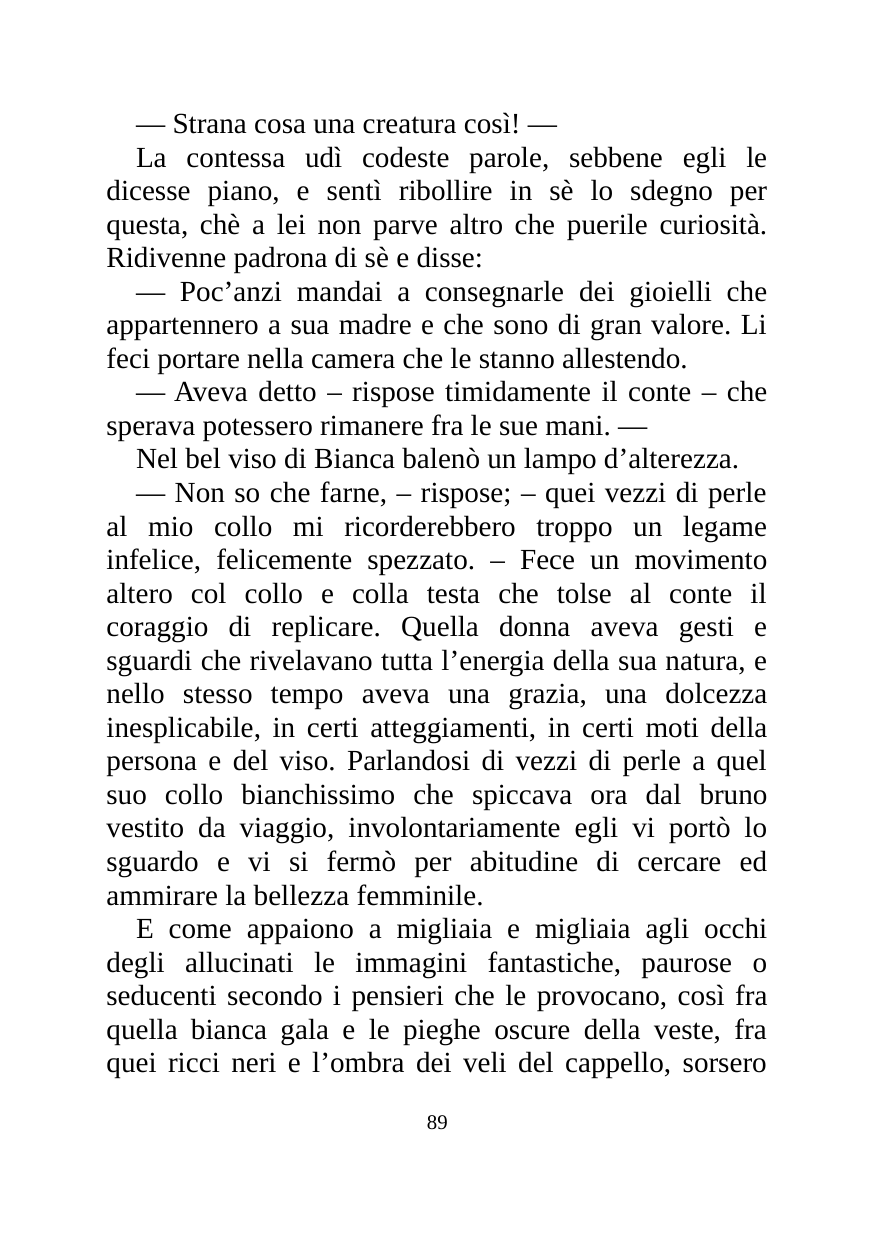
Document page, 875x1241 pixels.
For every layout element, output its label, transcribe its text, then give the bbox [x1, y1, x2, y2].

text — Strana cosa una creatura così! — [106, 106, 768, 140]
text E come appaiono a migliaia e migliaia agli occhi degli allucinati le immagini fantastiche, paurose o seducenti secondo i pensieri che le provocano, così fra quella bianca gala e le pieghe oscure della veste, fra quei ricci neri e l’ombra dei veli del cappello, sorsero [106, 911, 768, 1079]
text Nel bel viso di Bianca balenò un lampo d’alterezza. [106, 442, 768, 475]
text — Non so che farne, – rispose; – quei vezzi di perle al mio collo mi ricorderebbero troppo un legame infelice, felicemente spezzato. – Fece un movimento altero col collo e colla testa che tolse al conte il coraggio di replicare. Quella donna aveva gesti e sguardi che rivelavano tutta l’energia della sua natura, e nello stesso tempo aveva una grazia, una dolcezza inesplicabile, in certi atteggiamenti, in certi moti della persona e del viso. Parlandosi di vezzi di perle a quel suo collo bianchissimo che spiccava ora dal bruno vestito da viaggio, involontariamente egli vi portò lo sguardo e vi si fermò per abitudine di cercare ed ammirare la bellezza femminile. [106, 475, 768, 911]
text La contessa udì codeste parole, sebbene egli le dicesse piano, e sentì ribollire in sè lo sdegno per questa, chè a lei non parve altro che puerile curiosità. Ridivenne padrona di sè e disse: [106, 140, 768, 274]
text — Poc’anzi mandai a consegnarle dei gioielli che appartennero a sua madre e che sono di gran valore. Li feci portare nella camera che le stanno allestendo. [106, 274, 768, 374]
text — Aveva detto – rispose timidamente il conte – che sperava potessero rimanere fra le sue mani. — [106, 374, 768, 442]
